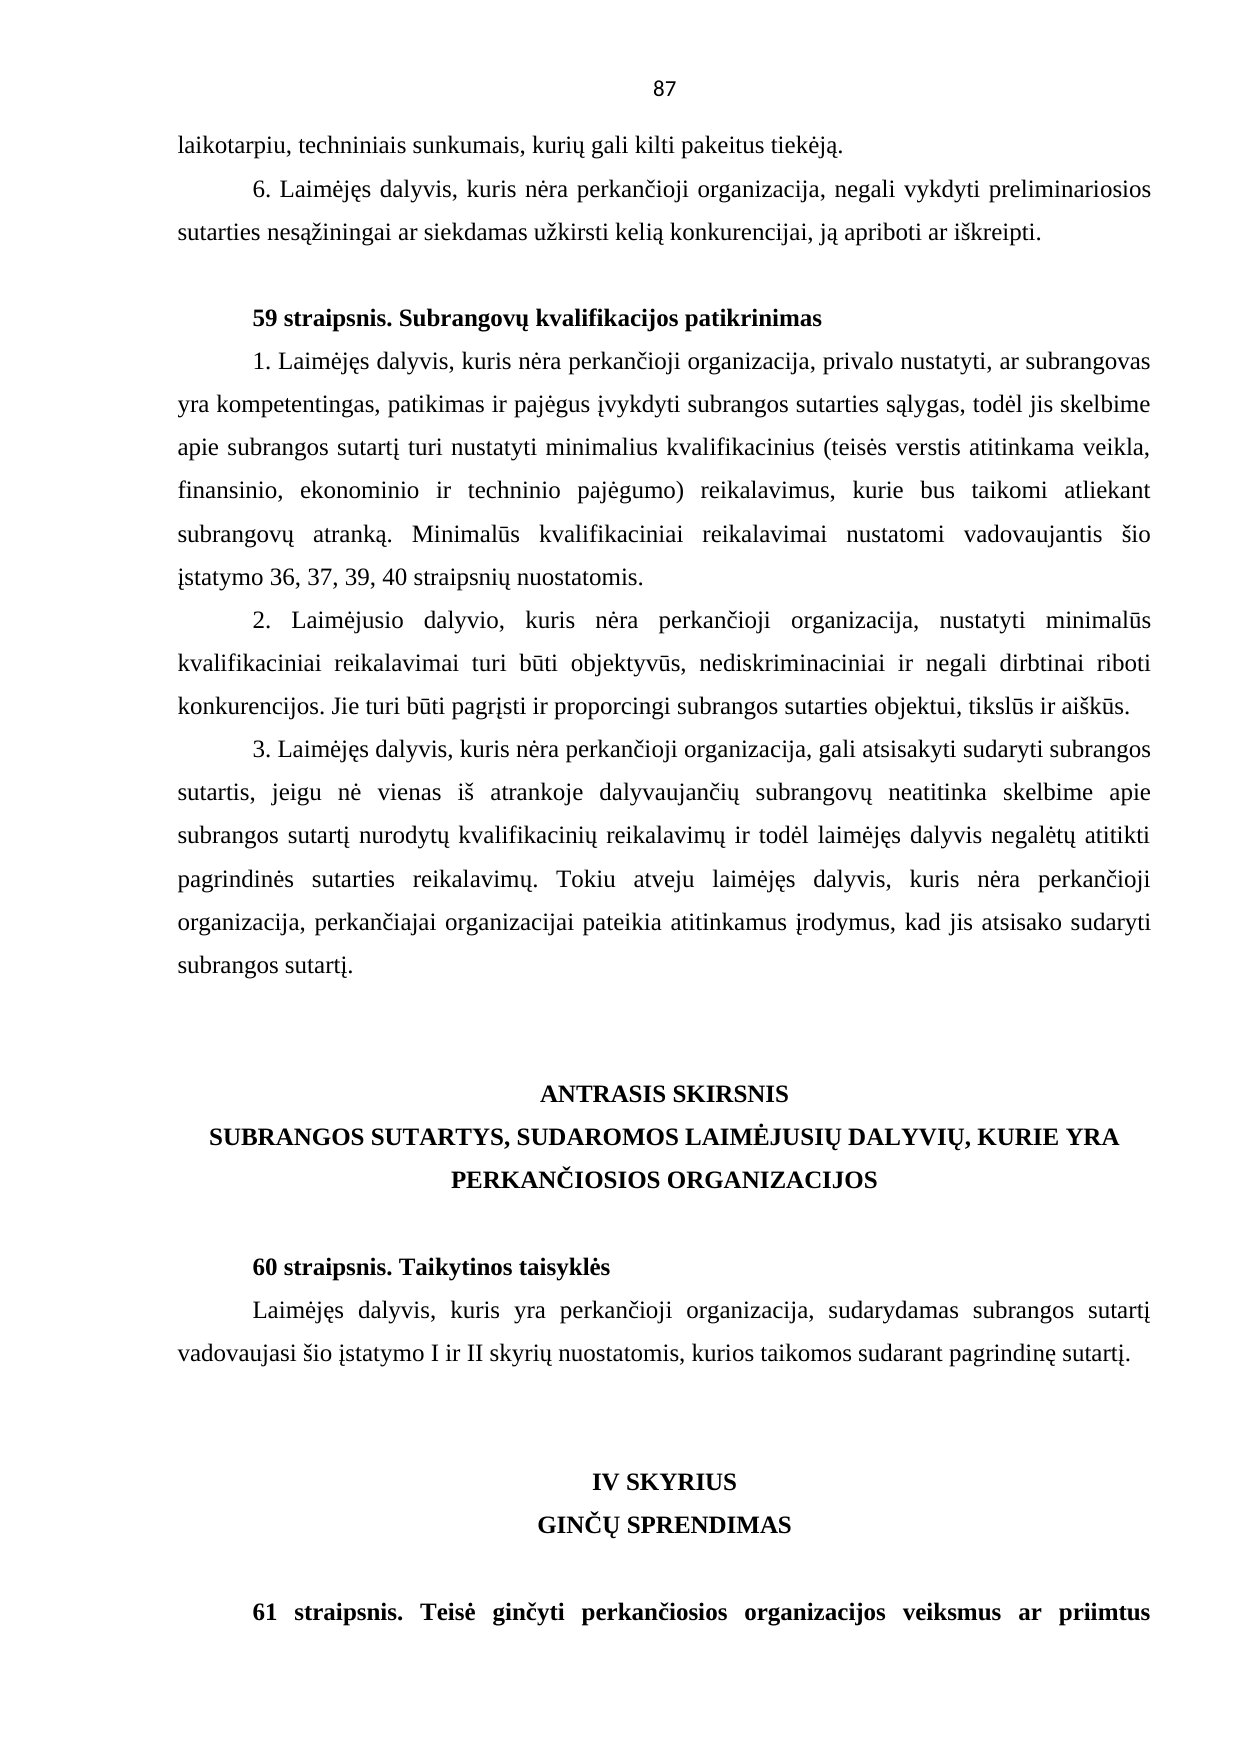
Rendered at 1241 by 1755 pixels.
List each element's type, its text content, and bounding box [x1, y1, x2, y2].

text GINČŲ SPRENDIMAS [177, 1511, 1152, 1539]
text IV SKYRIUS [177, 1467, 1152, 1496]
text laikotarpiu, techniniais sunkumais, kurių gali kilti pakeitus tiekėją. [177, 131, 1152, 159]
text 6. Laimėjęs dalyvis, kuris nėra perkančioji organizacija, negali vykdyti preliminariosios sutarties nesąžiningai ar siekdamas užkirsti kelią konkurencijai, ją apriboti ar iškreipti. [177, 174, 1152, 246]
text 1. Laimėjęs dalyvis, kuris nėra perkančioji organizacija, privalo nustatyti, ar subrangovas yra kompetentingas, patikimas ir pajėgus įvykdyti subrangos sutarties sąlygas, todėl jis skelbime apie subrangos sutartį turi nustatyti minimalius kvalifikacinius (teisės verstis atitinkama veikla, finansinio, ekonominio ir techninio pajėgumo) reikalavimus, kurie bus taikomi atliekant subrangovų atranką. Minimalūs kvalifikaciniai reikalavimai nustatomi vadovaujantis šio įstatymo 36, 37, 39, 40 straipsnių nuostatomis. [177, 346, 1152, 591]
text ANTRASIS SKIRSNIS [177, 1079, 1152, 1108]
text 2. Laimėjusio dalyvio, kuris nėra perkančioji organizacija, nustatyti minimalūs kvalifikaciniai reikalavimai turi būti objektyvūs, nediskriminaciniai ir negali dirbtinai riboti konkurencijos. Jie turi būti pagrįsti ir proporcingi subrangos sutarties objektui, tikslūs ir aiškūs. [177, 605, 1152, 720]
text 60 straipsnis. Taikytinos taisyklės [177, 1252, 1152, 1281]
text 61 straipsnis. Teisė ginčyti perkančiosios organizacijos veiksmus ar priimtus [252, 1597, 1152, 1626]
text 59 straipsnis. Subrangovų kvalifikacijos patikrinimas [177, 303, 1152, 332]
text 3. Laimėjęs dalyvis, kuris nėra perkančioji organizacija, gali atsisakyti sudaryti subrangos sutartis, jeigu nė vienas iš atrankoje dalyvaujančių subrangovų neatitinka skelbime apie subrangos sutartį nurodytų kvalifikacinių reikalavimų ir todėl laimėjęs dalyvis negalėtų atitikti pagrindinės sutarties reikalavimų. Tokiu atveju laimėjęs dalyvis, kuris nėra perkančioji organizacija, perkančiajai organizacijai pateikia atitinkamus įrodymus, kad jis atsisako sudaryti subrangos sutartį. [177, 734, 1152, 979]
text Subrangos sutartys, sudaromos LAIMĖJusių DALYVIų, kurie yra perkančiosios organizacijos [177, 1122, 1152, 1194]
text Laimėjęs dalyvis, kuris yra perkančioji organizacija, sudarydamas subrangos sutartį vadovaujasi šio įstatymo I ir II skyrių nuostatomis, kurios taikomos sudarant pagrindinę sutartį. [177, 1295, 1152, 1367]
